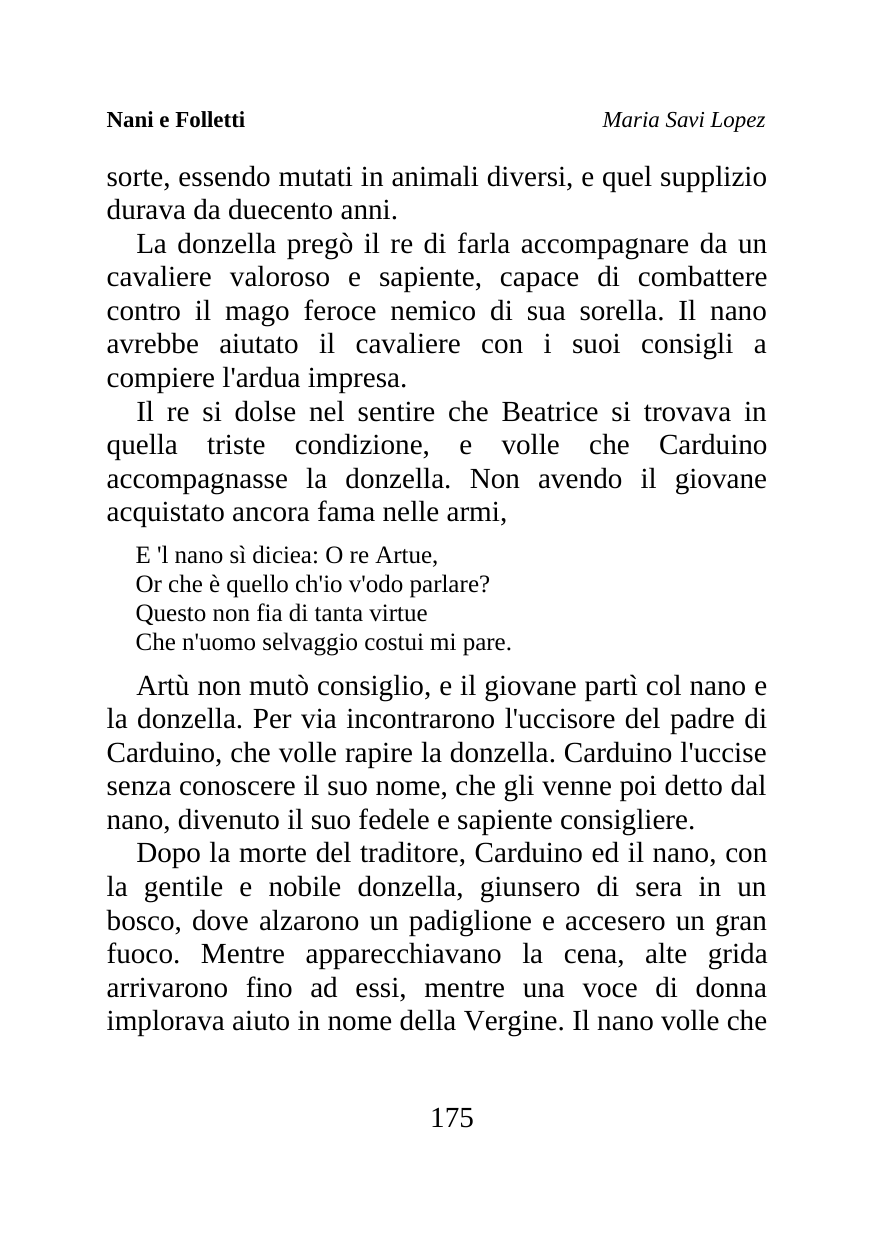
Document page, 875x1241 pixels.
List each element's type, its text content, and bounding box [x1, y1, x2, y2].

text Il re si dolse nel sentire che Beatrice si trovava in quella triste condizione, e volle che Carduino accompagnasse la donzella. Non avendo il giovane acquistato ancora fama nelle armi, [106, 394, 768, 528]
text La donzella pregò il re di farla accompagnare da un cavaliere valoroso e sapiente, capace di combattere contro il mago feroce nemico di sua sorella. Il nano avrebbe aiutato il cavaliere con i suoi consigli a compiere l'ardua impresa. [106, 226, 768, 394]
text Dopo la morte del traditore, Carduino ed il nano, con la gentile e nobile donzella, giunsero di sera in un bosco, dove alzarono un padiglione e accesero un gran fuoco. Mentre apparecchiavano la cena, alte grida arrivarono fino ad essi, mentre una voce di donna implorava aiuto in nome della Vergine. Il nano volle che [106, 836, 768, 1037]
text sorte, essendo mutati in animali diversi, e quel supplizio durava da duecento anni. [106, 159, 768, 226]
text Artù non mutò consiglio, e il giovane partì col nano e la donzella. Per via incontrarono l'uccisore del padre di Carduino, che volle rapire la donzella. Carduino l'uccise senza conoscere il suo nome, che gli venne poi detto dal nano, divenuto il suo fedele e sapiente consigliere. [106, 668, 768, 836]
text E 'l nano sì diciea: O re Artue, Or che è quello ch'io v'odo parlare? Questo non fia di tanta virtue Che n'uomo selvaggio costui mi pare. [135, 540, 768, 655]
